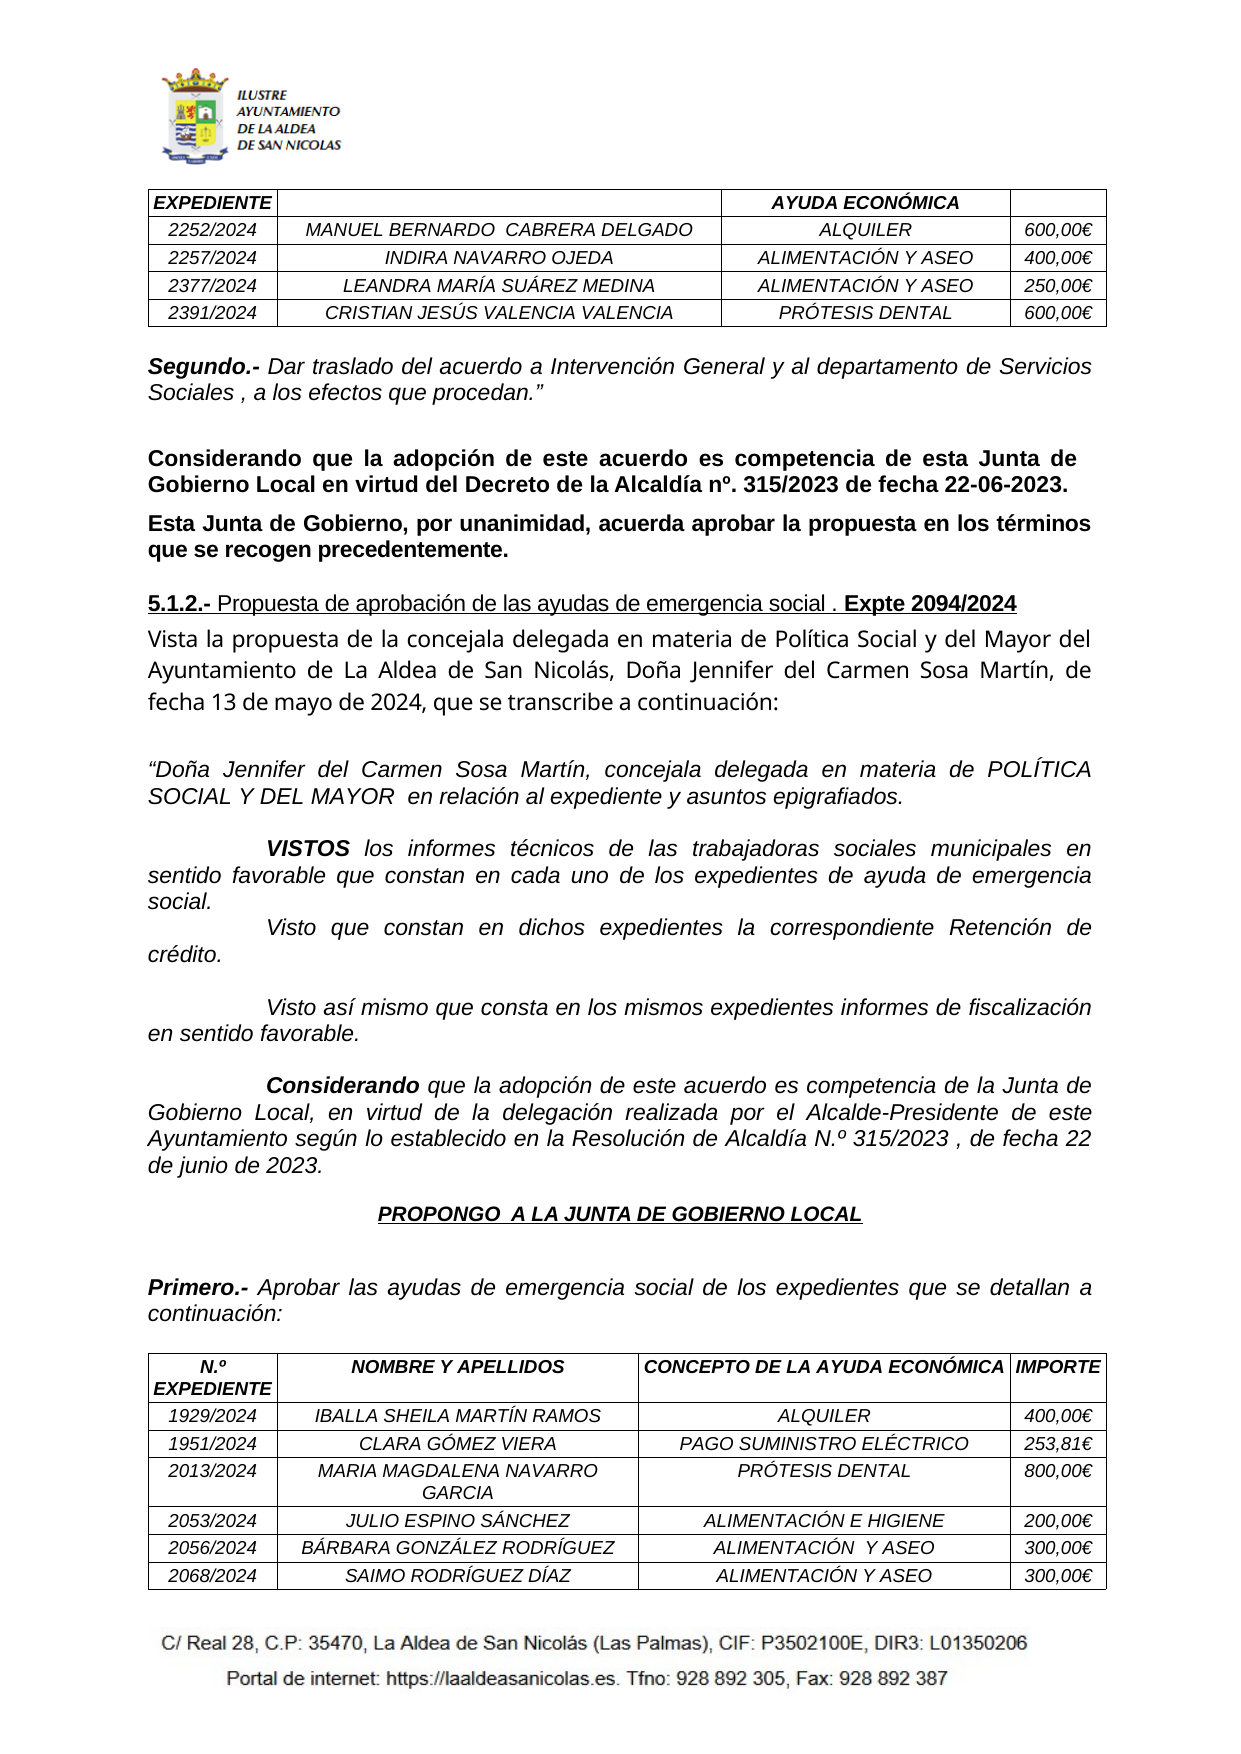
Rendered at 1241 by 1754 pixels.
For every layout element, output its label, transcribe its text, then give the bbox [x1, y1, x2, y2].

table_cell ALIMENTACIÓN Y ASEO [639, 1563, 1010, 1589]
table_header EXPEDIENTE [149, 190, 277, 216]
table_cell 1929/2024 [149, 1403, 277, 1429]
table_cell 2257/2024 [149, 245, 277, 271]
table_cell 300,00€ [1011, 1563, 1106, 1589]
table_cell CLARA GÓMEZ VIERA [278, 1431, 638, 1457]
table_cell ALIMENTACIÓN Y ASEO [639, 1535, 1010, 1562]
text Segundo.- Dar traslado del acuerdo a Intervención General y al departamento de Servicios Sociales , a los efectos que procedan.” [148, 353, 1093, 406]
text 5.1.2.- Propuesta de aprobación de las ayudas de emergencia social . Expte 2094/2024 [148, 590, 1093, 616]
text Esta Junta de Gobierno, por unanimidad, acuerda aprobar la propuesta en los términos que se recogen precedentemente. [148, 510, 1093, 562]
text Considerando que la adopción de este acuerdo es competencia de esta Junta de Gobierno Local en virtud del Decreto de la Alcaldía nº. 315/2023 de fecha 22-06-2023. [148, 444, 1078, 497]
text Visto así mismo que consta en los mismos expedientes informes de fiscalización en sentido favorable. [148, 993, 1093, 1046]
table_header [278, 190, 721, 216]
table_cell 600,00€ [1011, 217, 1106, 244]
table_header N.º EXPEDIENTE [149, 1354, 277, 1402]
table_cell 2053/2024 [149, 1507, 277, 1534]
table_header IMPORTE [1011, 1354, 1106, 1402]
table_cell PRÓTESIS DENTAL [722, 300, 1010, 326]
table_cell 2391/2024 [149, 300, 277, 326]
table_cell 250,00€ [1011, 272, 1106, 299]
text Primero.- Aprobar las ayudas de emergencia social de los expedientes que se detallan a continuación: [148, 1274, 1093, 1326]
text “Doña Jennifer del Carmen Sosa Martín, concejala delegada en materia de POLÍTICA SOCIAL Y DEL MAYOR en relación al expediente y asuntos epigrafiados. [148, 756, 1093, 809]
table_cell ALIMENTACIÓN Y ASEO [722, 245, 1010, 271]
table_cell CRISTIAN JESÚS VALENCIA VALENCIA [278, 300, 721, 326]
table_cell INDIRA NAVARRO OJEDA [278, 245, 721, 271]
table_cell 600,00€ [1011, 300, 1106, 326]
table_cell IBALLA SHEILA MARTÍN RAMOS [278, 1403, 638, 1429]
table_cell SAIMO RODRÍGUEZ DÍAZ [278, 1563, 638, 1589]
picture [149, 1627, 1034, 1694]
table_header [1011, 190, 1106, 216]
table_cell 400,00€ [1011, 245, 1106, 271]
table_cell 1951/2024 [149, 1431, 277, 1457]
table_cell 2068/2024 [149, 1563, 277, 1589]
text Visto que constan en dichos expedientes la correspondiente Retención de crédito. [148, 914, 1093, 967]
table_cell ALIMENTACIÓN Y ASEO [722, 272, 1010, 299]
table_cell PAGO SUMINISTRO ELÉCTRICO [639, 1431, 1010, 1457]
table_cell JULIO ESPINO SÁNCHEZ [278, 1507, 638, 1534]
table_header CONCEPTO DE LA AYUDA ECONÓMICA [639, 1354, 1010, 1402]
table_cell 2013/2024 [149, 1458, 277, 1506]
table_cell ALQUILER [722, 217, 1010, 244]
table_cell 800,00€ [1011, 1458, 1106, 1506]
text Vista la propuesta de la concejala delegada en materia de Política Social y del Mayor del Ayuntamiento de La Aldea de San Nicolás, Doña Jennifer del Carmen Sosa Martín, de fecha 13 de mayo de 2024, que se transcribe a continuación: [148, 623, 1093, 717]
text VISTOS los informes técnicos de las trabajadoras sociales municipales en sentido favorable que constan en cada uno de los expedientes de ayuda de emergencia social. [148, 835, 1093, 914]
table_cell 300,00€ [1011, 1535, 1106, 1562]
table_cell 2252/2024 [149, 217, 277, 244]
table_header AYUDA ECONÓMICA [722, 190, 1010, 216]
table_cell 253,81€ [1011, 1431, 1106, 1457]
text PROPONGO A LA JUNTA DE GOBIERNO LOCAL [148, 1202, 1093, 1226]
text Considerando que la adopción de este acuerdo es competencia de la Junta de Gobierno Local, en virtud de la delegación realizada por el Alcalde-Presidente de este Ayuntamiento según lo establecido en la Resolución de Alcaldía N.º 315/2023 , de fecha 22 de junio de 2023. [148, 1072, 1093, 1178]
table_cell BÁRBARA GONZÁLEZ RODRÍGUEZ [278, 1535, 638, 1562]
table_cell MANUEL BERNARDO CABRERA DELGADO [278, 217, 721, 244]
picture [148, 60, 357, 172]
table_cell PRÓTESIS DENTAL [639, 1458, 1010, 1506]
table_cell 400,00€ [1011, 1403, 1106, 1429]
table_cell MARIA MAGDALENA NAVARRO GARCIA [278, 1458, 638, 1506]
table_cell 2377/2024 [149, 272, 277, 299]
table_cell LEANDRA MARÍA SUÁREZ MEDINA [278, 272, 721, 299]
table_cell 2056/2024 [149, 1535, 277, 1562]
table_cell 200,00€ [1011, 1507, 1106, 1534]
table_header NOMBRE Y APELLIDOS [278, 1354, 638, 1402]
table_cell ALQUILER [639, 1403, 1010, 1429]
table_cell ALIMENTACIÓN E HIGIENE [639, 1507, 1010, 1534]
